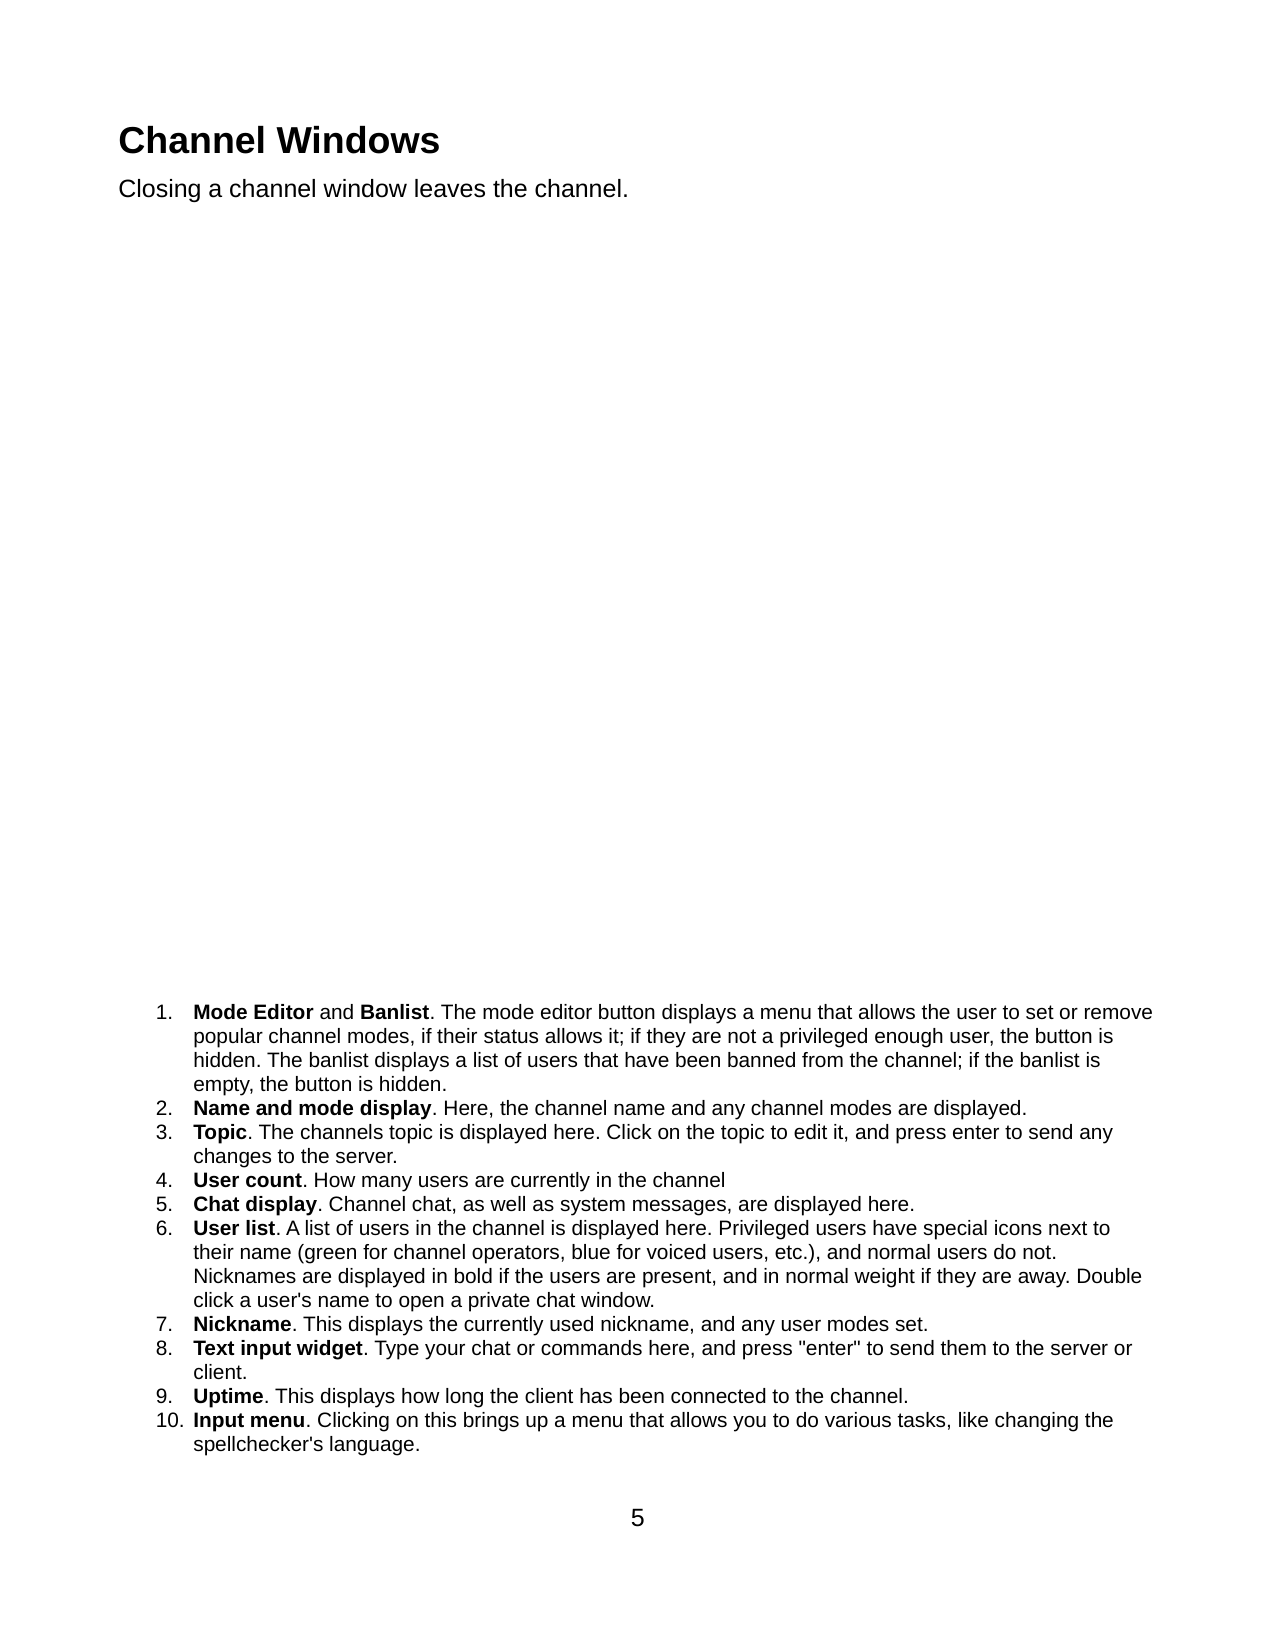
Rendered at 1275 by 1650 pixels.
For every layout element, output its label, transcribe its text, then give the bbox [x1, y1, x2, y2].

text Closing a channel window leaves the channel. [118, 174, 1157, 202]
list Uptime. This displays how long the client has been connected to the channel. [156, 1383, 1157, 1407]
list User count. How many users are currently in the channel [156, 1168, 1157, 1192]
list Nickname. This displays the currently used nickname, and any user modes set. [156, 1312, 1157, 1336]
list Mode Editor and Banlist. The mode editor button displays a menu that allows the user to set or remove popular channel modes, if their status allows it; if they are not a privileged enough user, the button is hidden. The banlist displays a list of users that have been banned from the channel; if the banlist is empty, the button is hidden. [156, 1000, 1157, 1096]
list Text input widget. Type your chat or commands here, and press "enter" to send them to the server or client. [156, 1336, 1157, 1383]
list Name and mode display. Here, the channel name and any channel modes are displayed. [156, 1096, 1157, 1120]
list User list. A list of users in the channel is displayed here. Privileged users have special icons next to their name (green for channel operators, blue for voiced users, etc.), and normal users do not. Nicknames are displayed in bold if the users are present, and in normal weight if they are away. Double click a user's name to open a private chat window. [156, 1216, 1157, 1312]
list Input menu. Clicking on this brings up a menu that allows you to do various tasks, like changing the spellchecker's language. [156, 1407, 1157, 1455]
subtitle Channel Windows [118, 118, 1157, 161]
list Topic. The channels topic is displayed here. Click on the topic to edit it, and press enter to send any changes to the server. [156, 1120, 1157, 1168]
list Chat display. Channel chat, as well as system messages, are displayed here. [156, 1192, 1157, 1216]
